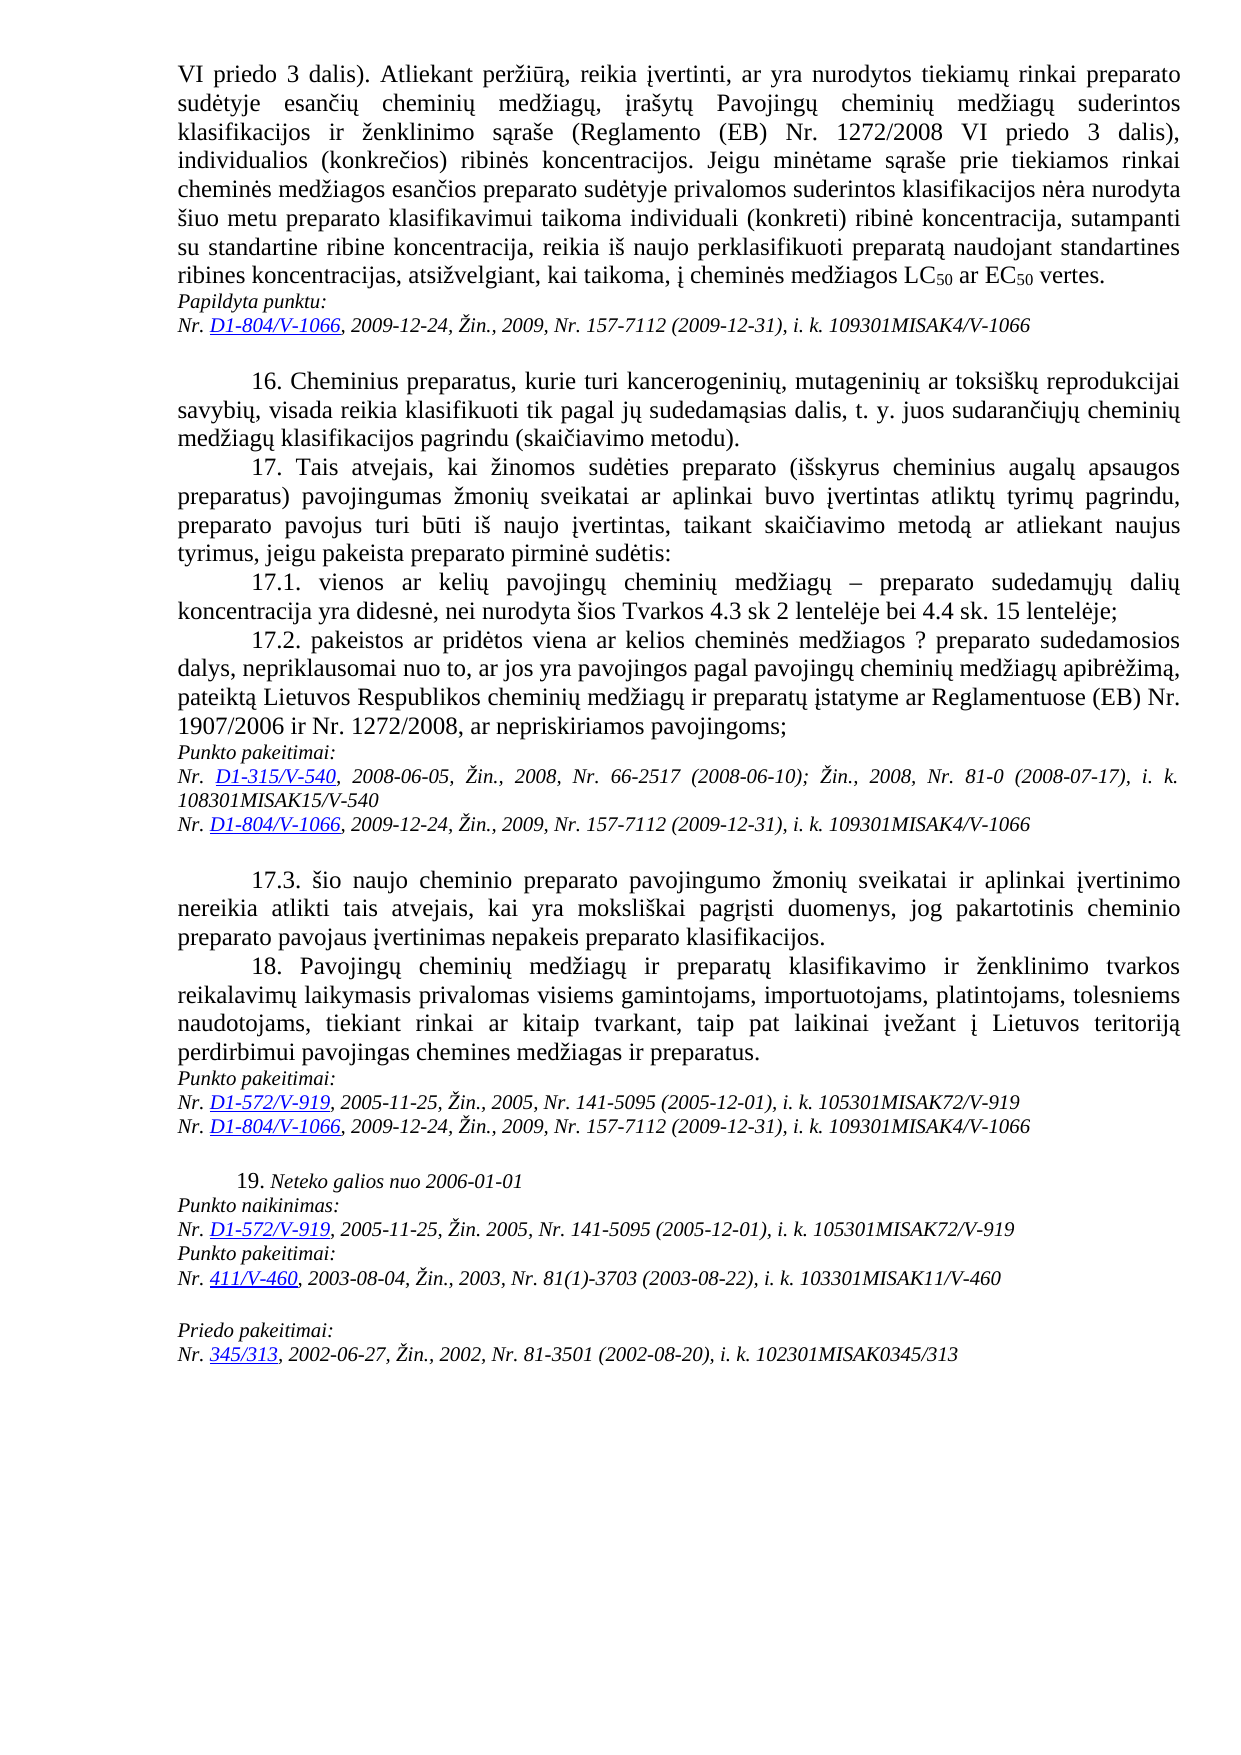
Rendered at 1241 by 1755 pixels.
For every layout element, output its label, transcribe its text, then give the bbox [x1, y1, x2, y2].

text Papildyta punktu: [177, 289, 1181, 313]
text Punkto pakeitimai: [177, 740, 1181, 764]
text Nr. D1-804/V-1066, 2009-12-24, Žin., 2009, Nr. 157-7112 (2009-12-31), i. k. 109301MISAK4/V-1066 [177, 313, 1181, 337]
text Nr. D1-572/V-919, 2005-11-25, Žin., 2005, Nr. 141-5095 (2005-12-01), i. k. 105301MISAK72/V-919 [177, 1090, 1181, 1114]
text 19. Neteko galios nuo 2006-01-01 [177, 1167, 1181, 1193]
text 17.3. šio naujo cheminio preparato pavojingumo žmonių sveikatai ir aplinkai įvertinimo nereikia atlikti tais atvejais, kai yra moksliškai pagrįsti duomenys, jog pakartotinis cheminio preparato pavojaus įvertinimas nepakeis preparato klasifikacijos. [177, 865, 1181, 951]
text Nr. D1-804/V-1066, 2009-12-24, Žin., 2009, Nr. 157-7112 (2009-12-31), i. k. 109301MISAK4/V-1066 [177, 812, 1181, 836]
text Punkto naikinimas: [177, 1193, 1181, 1217]
text 17.1. vienos ar kelių pavojingų cheminių medžiagų – preparato sudedamųjų dalių koncentracija yra didesnė, nei nurodyta šios Tvarkos 4.3 sk 2 lentelėje bei 4.4 sk. 15 lentelėje; [177, 567, 1181, 625]
text Priedo pakeitimai: [177, 1318, 1181, 1342]
text Nr. D1-572/V-919, 2005-11-25, Žin. 2005, Nr. 141-5095 (2005-12-01), i. k. 105301MISAK72/V-919 [177, 1217, 1181, 1241]
text Nr. 345/313, 2002-06-27, Žin., 2002, Nr. 81-3501 (2002-08-20), i. k. 102301MISAK0345/313 [177, 1342, 1181, 1366]
text 16. Cheminius preparatus, kurie turi kancerogeninių, mutageninių ar toksiškų reprodukcijai savybių, visada reikia klasifikuoti tik pagal jų sudedamąsias dalis, t. y. juos sudarančiųjų cheminių medžiagų klasifikacijos pagrindu (skaičiavimo metodu). [177, 366, 1181, 452]
text 17. Tais atvejais, kai žinomos sudėties preparato (išskyrus cheminius augalų apsaugos preparatus) pavojingumas žmonių sveikatai ar aplinkai buvo įvertintas atliktų tyrimų pagrindu, preparato pavojus turi būti iš naujo įvertintas, taikant skaičiavimo metodą ar atliekant naujus tyrimus, jeigu pakeista preparato pirminė sudėtis: [177, 452, 1181, 567]
text VI priedo 3 dalis). Atliekant peržiūrą, reikia įvertinti, ar yra nurodytos tiekiamų rinkai preparato sudėtyje esančių cheminių medžiagų, įrašytų Pavojingų cheminių medžiagų suderintos klasifikacijos ir ženklinimo sąraše (Reglamento (EB) Nr. 1272/2008 VI priedo 3 dalis), individualios (konkrečios) ribinės koncentracijos. Jeigu minėtame sąraše prie tiekiamos rinkai cheminės medžiagos esančios preparato sudėtyje privalomos suderintos klasifikacijos nėra nurodyta šiuo metu preparato klasifikavimui taikoma individuali (konkreti) ribinė koncentracija, sutampanti su standartine ribine koncentracija, reikia iš naujo perklasifikuoti preparatą naudojant standartines ribines koncentracijas, atsižvelgiant, kai taikoma, į cheminės medžiagos LC50 ar EC50 vertes. [177, 59, 1181, 289]
text Punkto pakeitimai: [177, 1066, 1181, 1090]
text Nr. D1-315/V-540, 2008-06-05, Žin., 2008, Nr. 66-2517 (2008-06-10); Žin., 2008, Nr. 81-0 (2008-07-17), i. k. 108301MISAK15/V-540 [177, 764, 1181, 812]
text 18. Pavojingų cheminių medžiagų ir preparatų klasifikavimo ir ženklinimo tvarkos reikalavimų laikymasis privalomas visiems gamintojams, importuotojams, platintojams, tolesniems naudotojams, tiekiant rinkai ar kitaip tvarkant, taip pat laikinai įvežant į Lietuvos teritoriją perdirbimui pavojingas chemines medžiagas ir preparatus. [177, 951, 1181, 1066]
text 17.2. pakeistos ar pridėtos viena ar kelios cheminės medžiagos ? preparato sudedamosios dalys, nepriklausomai nuo to, ar jos yra pavojingos pagal pavojingų cheminių medžiagų apibrėžimą, pateiktą Lietuvos Respublikos cheminių medžiagų ir preparatų įstatyme ar Reglamentuose (EB) Nr. 1907/2006 ir Nr. 1272/2008, ar nepriskiriamos pavojingoms; [177, 625, 1181, 740]
text Nr. D1-804/V-1066, 2009-12-24, Žin., 2009, Nr. 157-7112 (2009-12-31), i. k. 109301MISAK4/V-1066 [177, 1114, 1181, 1138]
text Punkto pakeitimai: [177, 1241, 1181, 1265]
text Nr. 411/V-460, 2003-08-04, Žin., 2003, Nr. 81(1)-3703 (2003-08-22), i. k. 103301MISAK11/V-460 [177, 1265, 1181, 1289]
